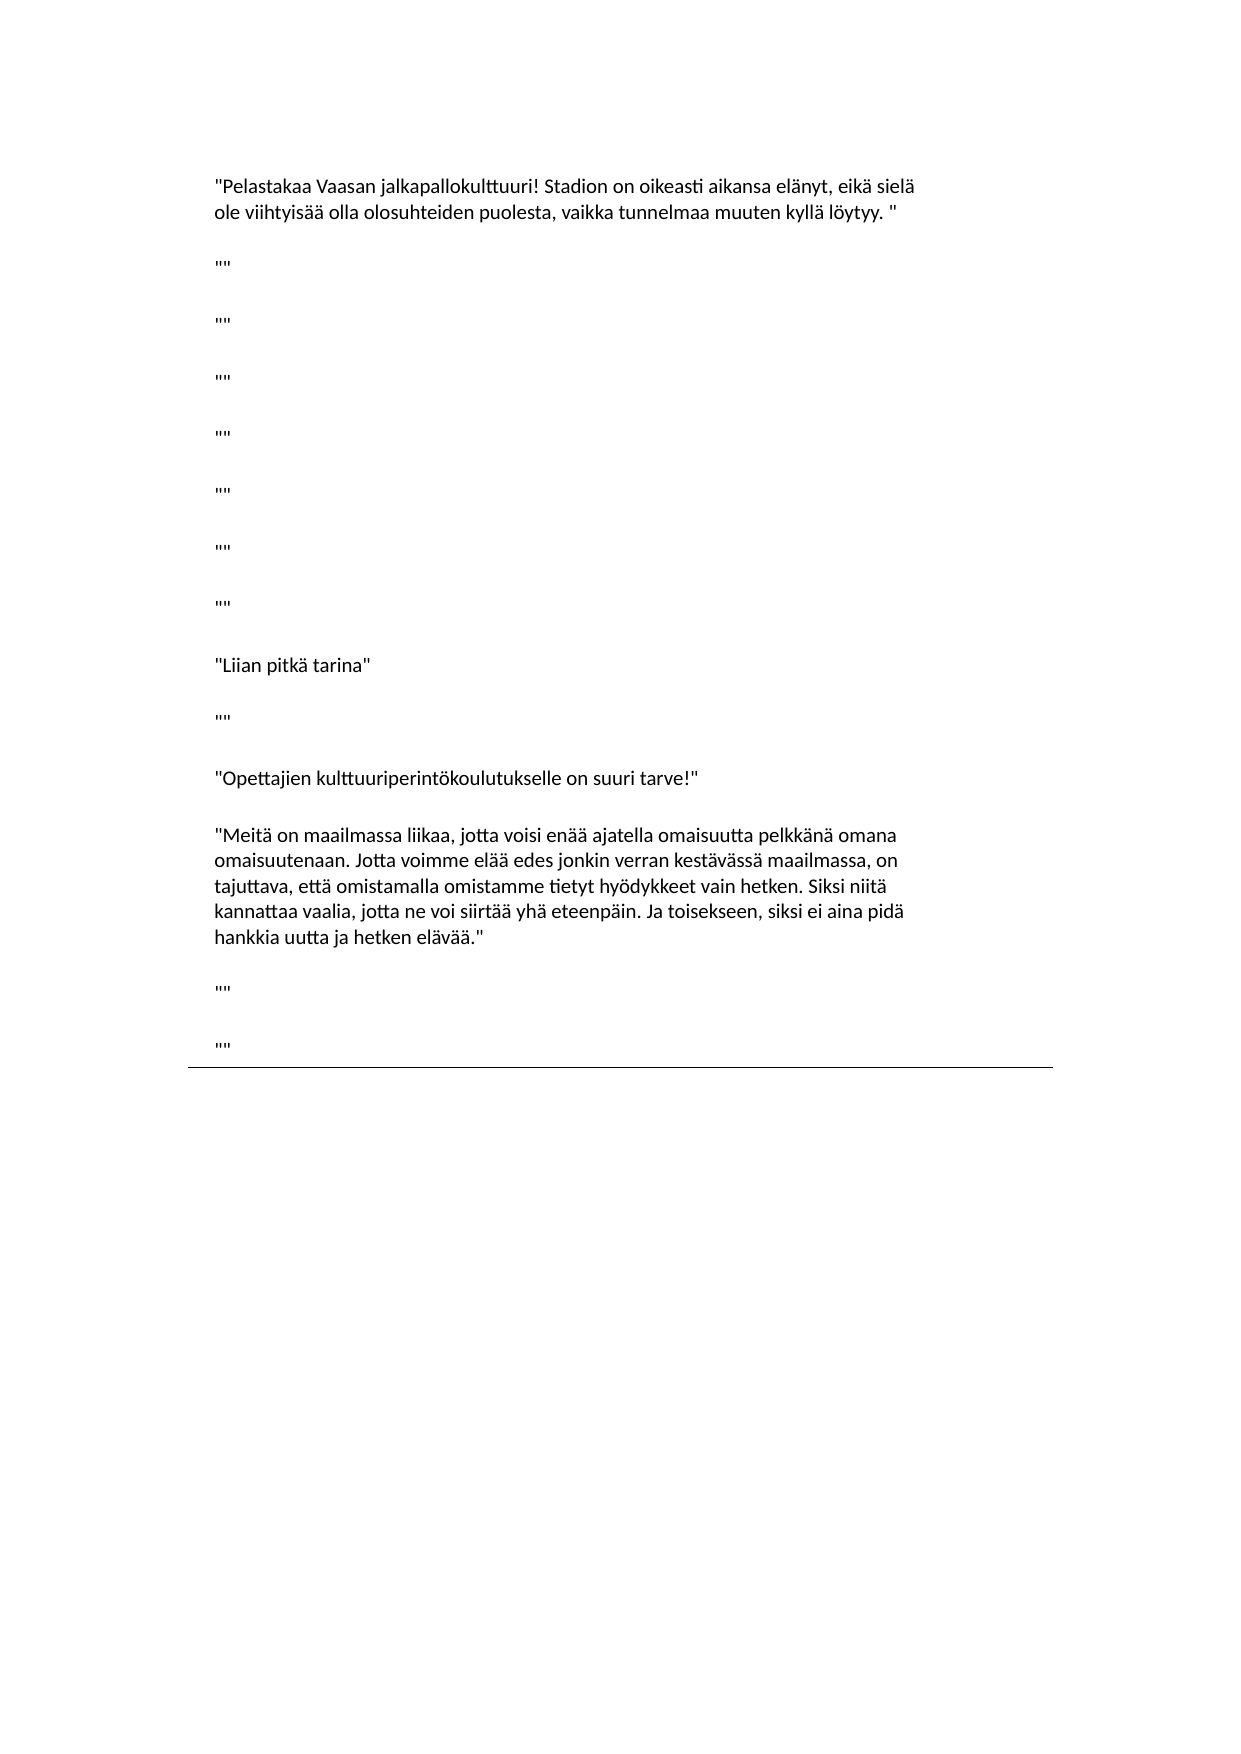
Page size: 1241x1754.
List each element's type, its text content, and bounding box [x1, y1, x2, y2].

table_cell "Liian pitkä tarina" [214, 629, 952, 685]
table_cell "Pelastakaa Vaasan jalkapallokulttuuri! Stadion on oikeasti aikansa elänyt, eikä sielä ole viihtyisää olla olosuhteiden puolesta, vaikka tunnelmaa muuten kyllä löytyy. " [214, 150, 952, 232]
table_cell "" [214, 957, 952, 1014]
table_cell "" [214, 289, 952, 345]
table_cell "" [214, 232, 952, 289]
table_cell "" [214, 402, 952, 459]
table_cell "" [214, 685, 952, 742]
table_cell "Meitä on maailmassa liikaa, jotta voisi enää ajatella omaisuutta pelkkänä omana omaisuutenaan. Jotta voimme elää edes jonkin verran kestävässä maailmassa, on tajuttava, että omistamalla omistamme tietyt hyödykkeet vain hetken. Siksi niitä kannattaa vaalia, jotta ne voi siirtää yhä eteenpäin. Ja toisekseen, siksi ei aina pidä hankkia uutta ja hetken elävää." [214, 799, 952, 957]
table_cell "" [214, 515, 952, 572]
table_cell "" [214, 459, 952, 515]
table_cell "" [214, 345, 952, 402]
table_cell "Opettajien kulttuuriperintökoulutukselle on suuri tarve!" [214, 742, 952, 799]
table_cell "" [214, 1014, 952, 1067]
table_cell "" [214, 572, 952, 629]
